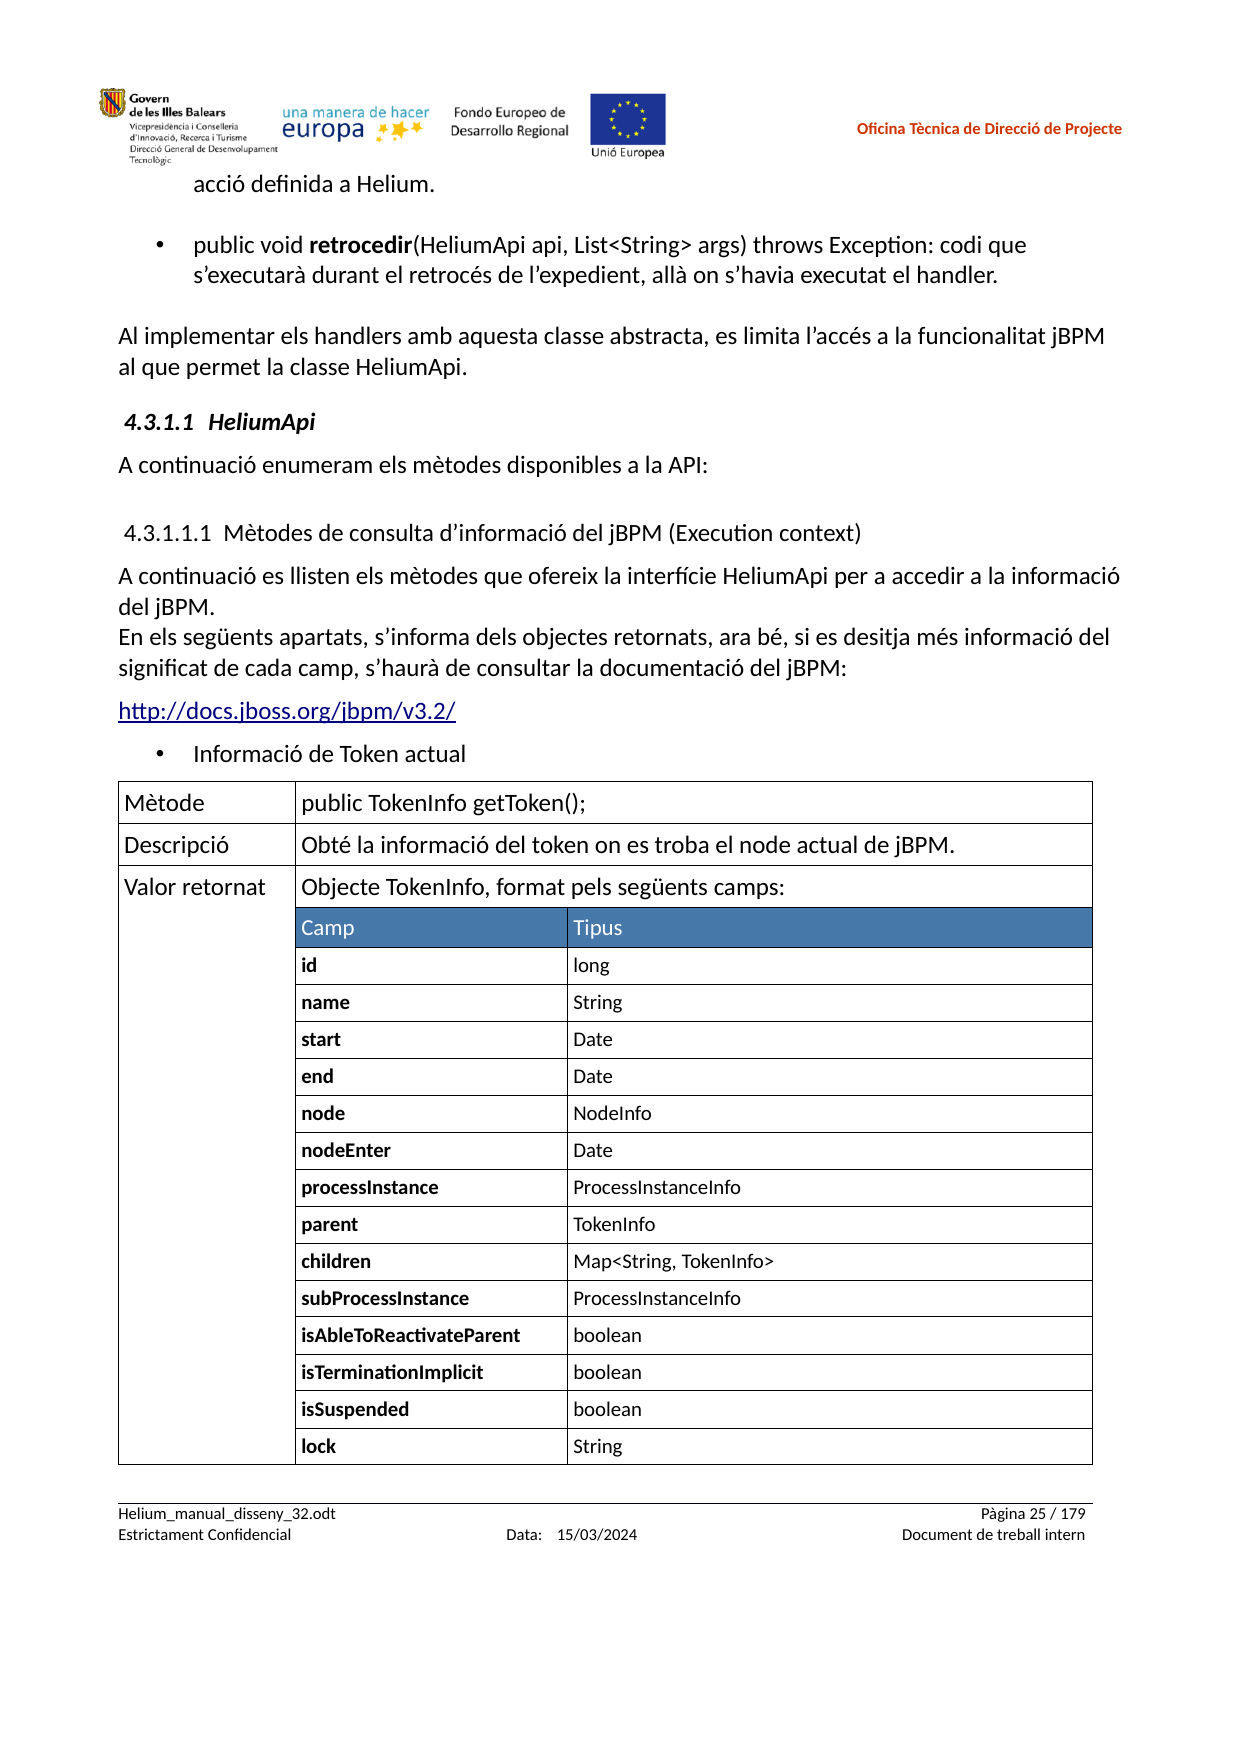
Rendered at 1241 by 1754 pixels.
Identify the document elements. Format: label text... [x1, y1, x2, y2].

table_cell String [568, 1429, 1092, 1464]
table_cell isSuspended [296, 1391, 567, 1427]
table_cell end [296, 1059, 567, 1094]
table_cell Tipus [568, 908, 1092, 947]
table_cell Date [568, 1059, 1092, 1094]
list Informació de Token actual [156, 738, 1122, 768]
table_cell name [296, 985, 567, 1021]
table_cell Date [568, 1133, 1092, 1168]
text Al implementar els handlers amb aquesta classe abstracta, es limita l’accés a la funcionalitat jBPM al que permet la classe HeliumApi. [118, 321, 1122, 382]
table_cell nodeEnter [296, 1133, 567, 1168]
subtitle HeliumApi [118, 407, 1122, 437]
table_cell boolean [568, 1355, 1092, 1390]
table_cell Obté la informació del token on es troba el node actual de jBPM. [296, 824, 1092, 865]
subtitle Mètodes de consulta d’informació del jBPM (Execution context) [118, 517, 1122, 548]
picture [99, 87, 668, 166]
table_cell Objecte TokenInfo, format pels següents camps: [296, 866, 1092, 907]
table_cell Camp [296, 908, 567, 947]
table_cell isTerminationImplicit [296, 1355, 567, 1390]
table_cell processInstance [296, 1170, 567, 1206]
text http://docs.jboss.org/jbpm/v3.2/ [118, 695, 1122, 725]
table_cell id [296, 948, 567, 984]
table_cell lock [296, 1429, 567, 1464]
table_cell Date [568, 1022, 1092, 1058]
table_header public TokenInfo getToken(); [296, 782, 1092, 823]
table_cell NodeInfo [568, 1096, 1092, 1132]
table_cell String [568, 985, 1092, 1021]
table_cell subProcessInstance [296, 1281, 567, 1316]
table_cell start [296, 1022, 567, 1058]
table_cell Valor retornat [119, 866, 295, 1464]
table_cell ProcessInstanceInfo [568, 1281, 1092, 1316]
table_cell children [296, 1244, 567, 1279]
table_header Mètode [119, 782, 295, 823]
table_cell node [296, 1096, 567, 1132]
list acció definida a Helium. [156, 168, 1122, 229]
table_cell Descripció [119, 824, 295, 865]
table_cell parent [296, 1207, 567, 1242]
text A continuació enumeram els mètodes disponibles a la API: [118, 449, 1122, 480]
list public void retrocedir(HeliumApi api, List<String> args) throws Exception: codi que s’executarà durant el retrocés de l’expedient, allà on s’havia executat el handler. [156, 229, 1122, 290]
table_cell Map<String, TokenInfo> [568, 1244, 1092, 1279]
table_cell ProcessInstanceInfo [568, 1170, 1092, 1206]
table_cell boolean [568, 1317, 1092, 1353]
text A continuació es llisten els mètodes que ofereix la interfície HeliumApi per a accedir a la informació del jBPM. En els següents apartats, s’informa dels objectes retornats, ara bé, si es desitja més informació del significat de cada camp, s’haurà de consultar la documentació del jBPM: [118, 560, 1122, 682]
table_cell TokenInfo [568, 1207, 1092, 1242]
table_cell long [568, 948, 1092, 984]
table_cell isAbleToReactivateParent [296, 1317, 567, 1353]
table_cell boolean [568, 1391, 1092, 1427]
